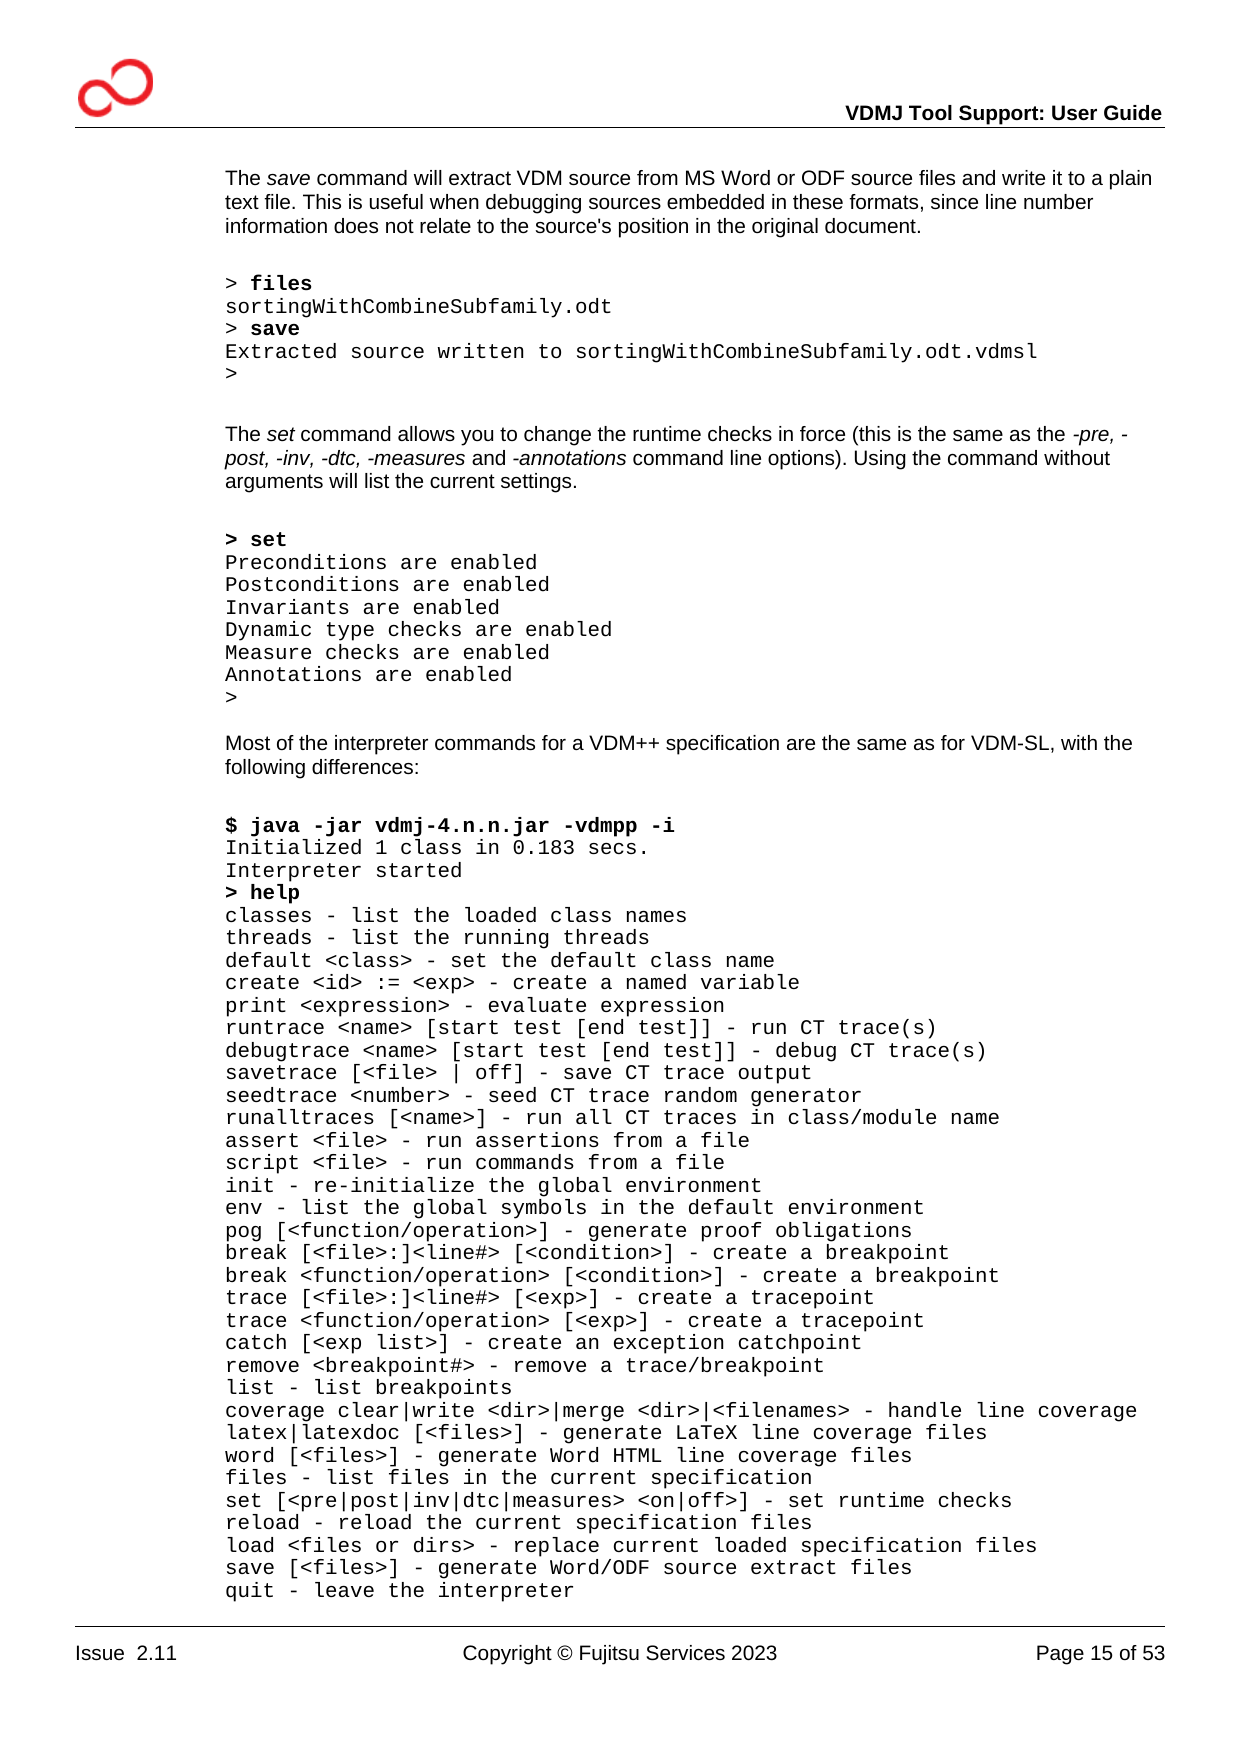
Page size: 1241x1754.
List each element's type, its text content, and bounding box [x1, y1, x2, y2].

text load <files or dirs> - replace current loaded specification files [225, 1534, 1165, 1557]
text debugtrace <name> [start test [end test]] - debug CT trace(s) [225, 1039, 1165, 1062]
text Interpreter started [225, 859, 1165, 882]
text $ java -jar vdmj-4.n.n.jar -vdmpp -i [225, 814, 1165, 837]
text script <file> - run commands from a file [225, 1152, 1165, 1174]
text coverage clear|write <dir>|merge <dir>|<filenames> - handle line coverage [225, 1399, 1165, 1422]
text break <function/operation> [<condition>] - create a breakpoint [225, 1264, 1165, 1287]
text Invariants are enabled [225, 596, 1165, 619]
text > files [225, 273, 1165, 295]
text latex|latexdoc [<files>] - generate LaTeX line coverage files [225, 1422, 1165, 1444]
text init - re-initialize the global environment [225, 1174, 1165, 1197]
text threads - list the running threads [225, 927, 1165, 949]
text list - list breakpoints [225, 1377, 1165, 1399]
text remove <breakpoint#> - remove a trace/breakpoint [225, 1354, 1165, 1377]
text word [<files>] - generate Word HTML line coverage files [225, 1444, 1165, 1467]
text files - list files in the current specification [225, 1467, 1165, 1489]
text > save [225, 318, 1165, 340]
text quit - leave the interpreter [225, 1579, 1165, 1602]
text default <class> - set the default class name [225, 949, 1165, 972]
text trace [<file>:]<line#> [<exp>] - create a tracepoint [225, 1287, 1165, 1309]
text sortingWithCombineSubfamily.odt [225, 295, 1165, 318]
text save [<files>] - generate Word/ODF source extract files [225, 1557, 1165, 1579]
text Preconditions are enabled [225, 551, 1165, 574]
text > help [225, 882, 1165, 904]
text Extracted source written to sortingWithCombineSubfamily.odt.vdmsl [225, 340, 1165, 363]
text print <expression> - evaluate expression [225, 994, 1165, 1017]
text > set [225, 529, 1165, 551]
text > [225, 363, 1165, 385]
text The save command will extract VDM source from MS Word or ODF source files and write it to a plain text file. This is useful when debugging sources embedded in these formats, since line number information does not relate to the source's position in the original document. [225, 166, 1165, 238]
text Measure checks are enabled [225, 641, 1165, 664]
text runtrace <name> [start test [end test]] - run CT trace(s) [225, 1017, 1165, 1039]
text set [<pre|post|inv|dtc|measures> <on|off>] - set runtime checks [225, 1489, 1165, 1512]
text Most of the interpreter commands for a VDM++ specification are the same as for VDM-SL, with the following differences: [225, 731, 1165, 779]
text break [<file>:]<line#> [<condition>] - create a breakpoint [225, 1242, 1165, 1264]
text create <id> := <exp> - create a named variable [225, 972, 1165, 994]
text Postconditions are enabled [225, 574, 1165, 596]
text runalltraces [<name>] - run all CT traces in class/module name [225, 1107, 1165, 1129]
text > [225, 686, 1165, 709]
text classes - list the loaded class names [225, 904, 1165, 927]
text The set command allows you to change the runtime checks in force (this is the same as the -pre, -post, -inv, -dtc, -measures and -annotations command line options). Using the command without arguments will list the current settings. [225, 422, 1165, 494]
text Dynamic type checks are enabled [225, 619, 1165, 641]
text savetrace [<file> | off] - save CT trace output [225, 1062, 1165, 1084]
picture [78, 52, 153, 127]
text Annotations are enabled [225, 664, 1165, 686]
text pog [<function/operation>] - generate proof obligations [225, 1219, 1165, 1242]
text env - list the global symbols in the default environment [225, 1197, 1165, 1219]
text assert <file> - run assertions from a file [225, 1129, 1165, 1152]
text catch [<exp list>] - create an exception catchpoint [225, 1332, 1165, 1354]
text seedtrace <number> - seed CT trace random generator [225, 1084, 1165, 1107]
text trace <function/operation> [<exp>] - create a tracepoint [225, 1309, 1165, 1332]
text reload - reload the current specification files [225, 1512, 1165, 1534]
text Initialized 1 class in 0.183 secs. [225, 837, 1165, 859]
